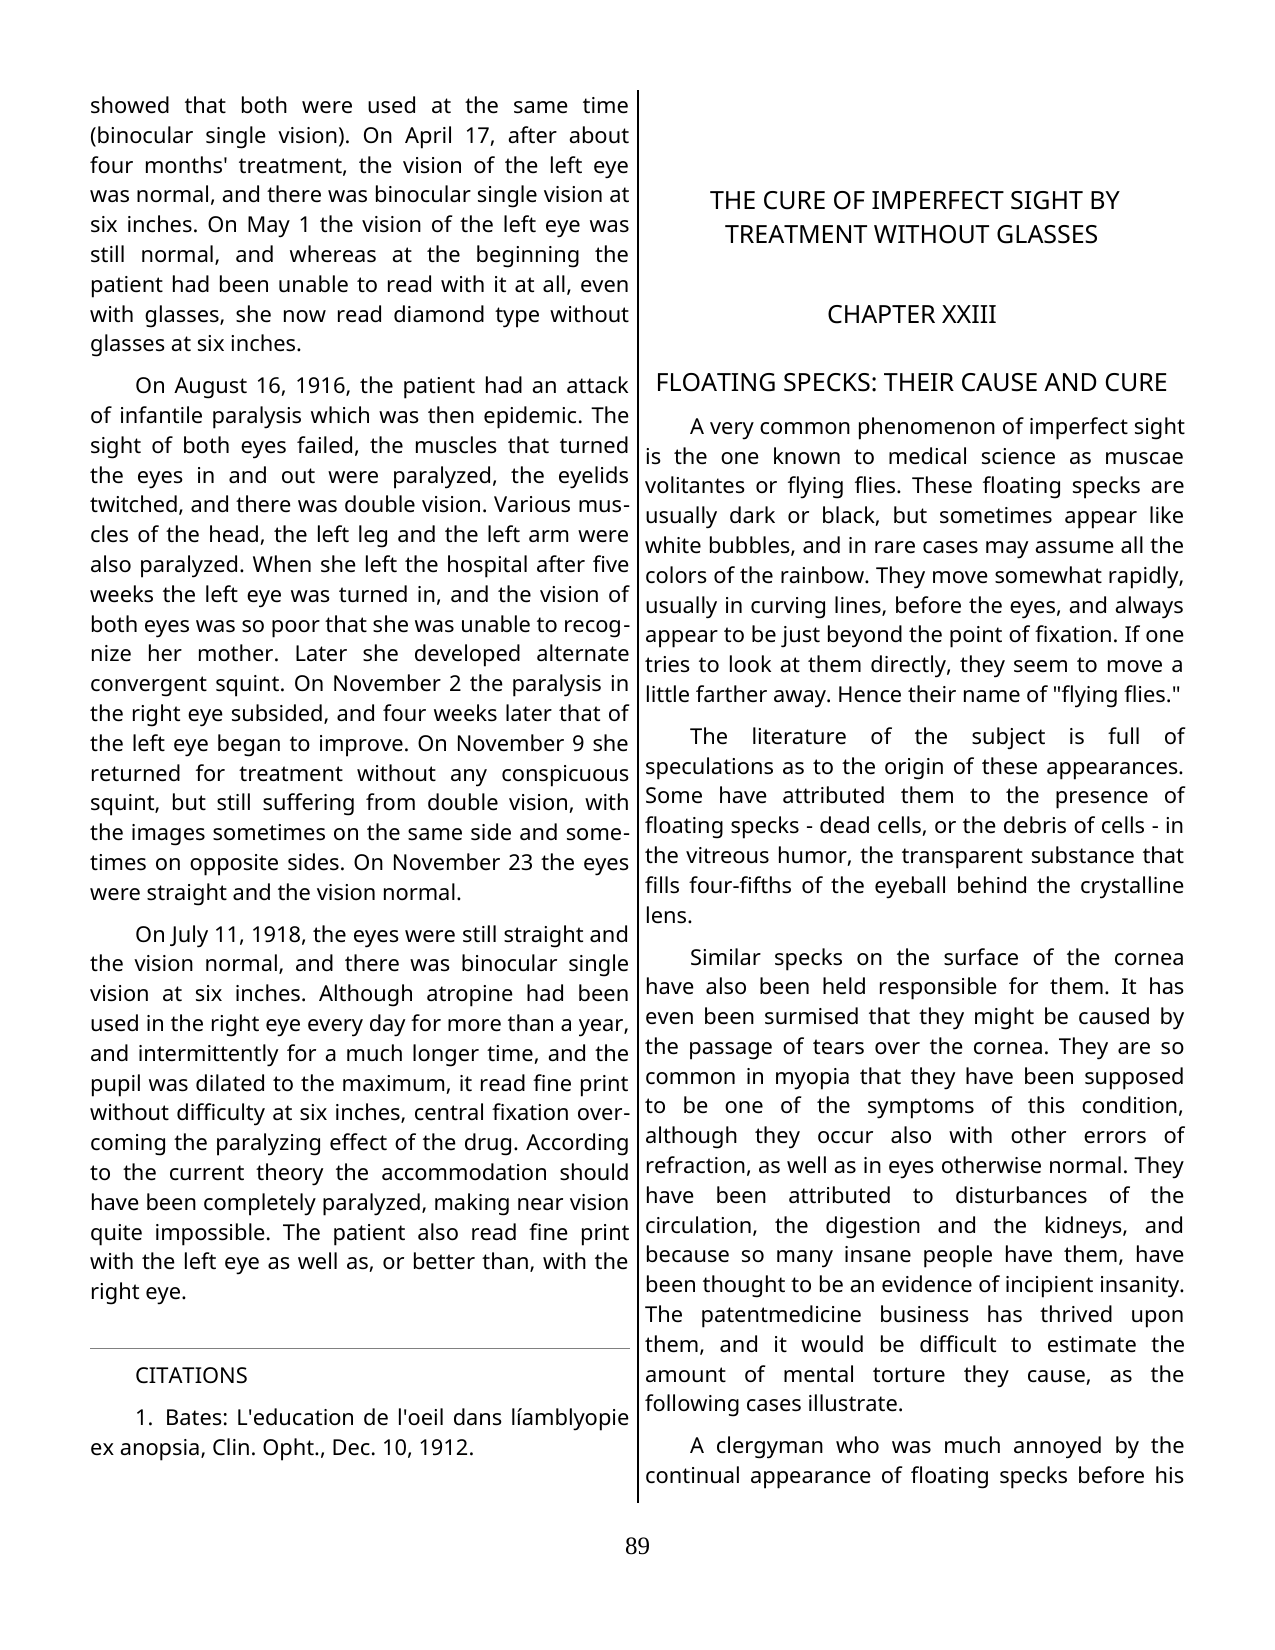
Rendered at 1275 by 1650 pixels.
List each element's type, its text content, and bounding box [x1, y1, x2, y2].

list Bates: L'education de l'oeil dans líamblyopie ex anopsia, Clin. Opht., Dec. 10, 1912. [90, 1402, 630, 1462]
text Similar specks on the surface of the cornea have also been held responsible for them. It has even been surmised that they might be caused by the passage of tears over the cornea. They are so com­mon in myopia that they have been supposed to be one of the symptoms of this condition, although they occur also with other errors of refraction, as well as in eyes otherwise normal. They have been attributed to disturbances of the circulation, the digestion and the kidneys, and because so many insane people have them, have been thought to be an evidence of incipi­ent insanity. The patent­medicine business has thrived upon them, and it would be difficult to esti­mate the amount of mental torture they cause, as the following cases illustrate. [645, 941, 1185, 1418]
text CITATIONS [90, 1360, 630, 1390]
text CHAPTER XXIII FLOATING SPECKS: THEIR CAUSE AND CURE [645, 262, 1185, 399]
text THE CURE OF IMPERFECT SIGHT BY TREATMENT WITHOUT GLASSES [645, 182, 1185, 250]
text The literature of the subject is full of speculations as to the origin of these appearances. Some have attributed them to the presence of floating specks - dead cells, or the debris of cells - in the vitreous humor, the transparent substance that fills four-fifths of the eyeball behind the crystalline lens. [645, 721, 1185, 929]
text A very common phenomenon of imperfect sight is the one known to medical science as muscae volitan­tes or flying flies. These floating specks are usually dark or black, but sometimes appear like white bub­bles, and in rare cases may assume all the colors of the rainbow. They move somewhat rapidly, usually in curving lines, before the eyes, and always appear to be just beyond the point of fixation. If one tries to look at them directly, they seem to move a little farther away. Hence their name of "flying flies." [645, 411, 1185, 709]
text On July 11, 1918, the eyes were still straight and the vision normal, and there was binocular single vision at six inches. Although atropine had been used in the right eye every day for more than a year, and intermittently for a much longer time, and the pupil was dilated to the maximum, it read fine print with­out difficulty at six inches, central fixation over­com­ing the paralyzing effect of the drug. According to the current theory the accommodation should have been completely paralyzed, making near vision quite impossible. The patient also read fine print with the left eye as well as, or better than, with the right eye. [90, 918, 630, 1306]
text showed that both were used at the same time (binocular single vision). On April 17, after about four months' treatment, the vision of the left eye was normal, and there was binocular single vision at six inches. On May 1 the vision of the left eye was still normal, and whereas at the beginning the patient had been un­able to read with it at all, even with glasses, she now read diamond type without glasses at six inches. [90, 90, 630, 358]
text A clergyman who was much annoyed by the continual appearance of floating specks before his [645, 1430, 1185, 1490]
text On August 16, 1916, the patient had an attack of infantile paralysis which was then epidemic. The sight of both eyes failed, the muscles that turned the eyes in and out were paralyzed, the eyelids twitched, and there was double vision. Various mus­cles of the head, the left leg and the left arm were also paralyzed. When she left the hospital after five weeks the left eye was turned in, and the vision of both eyes was so poor that she was unable to recog­nize her mother. Later she developed alternate convergent squint. On November 2 the paralysis in the right eye subsided, and four weeks later that of the left eye began to improve. On November 9 she returned for treatment without any conspicuous squint, but still suffering from double vision, with the images sometimes on the same side and some­times on opposite sides. On November 23 the eyes were straight and the vision normal. [90, 370, 630, 906]
